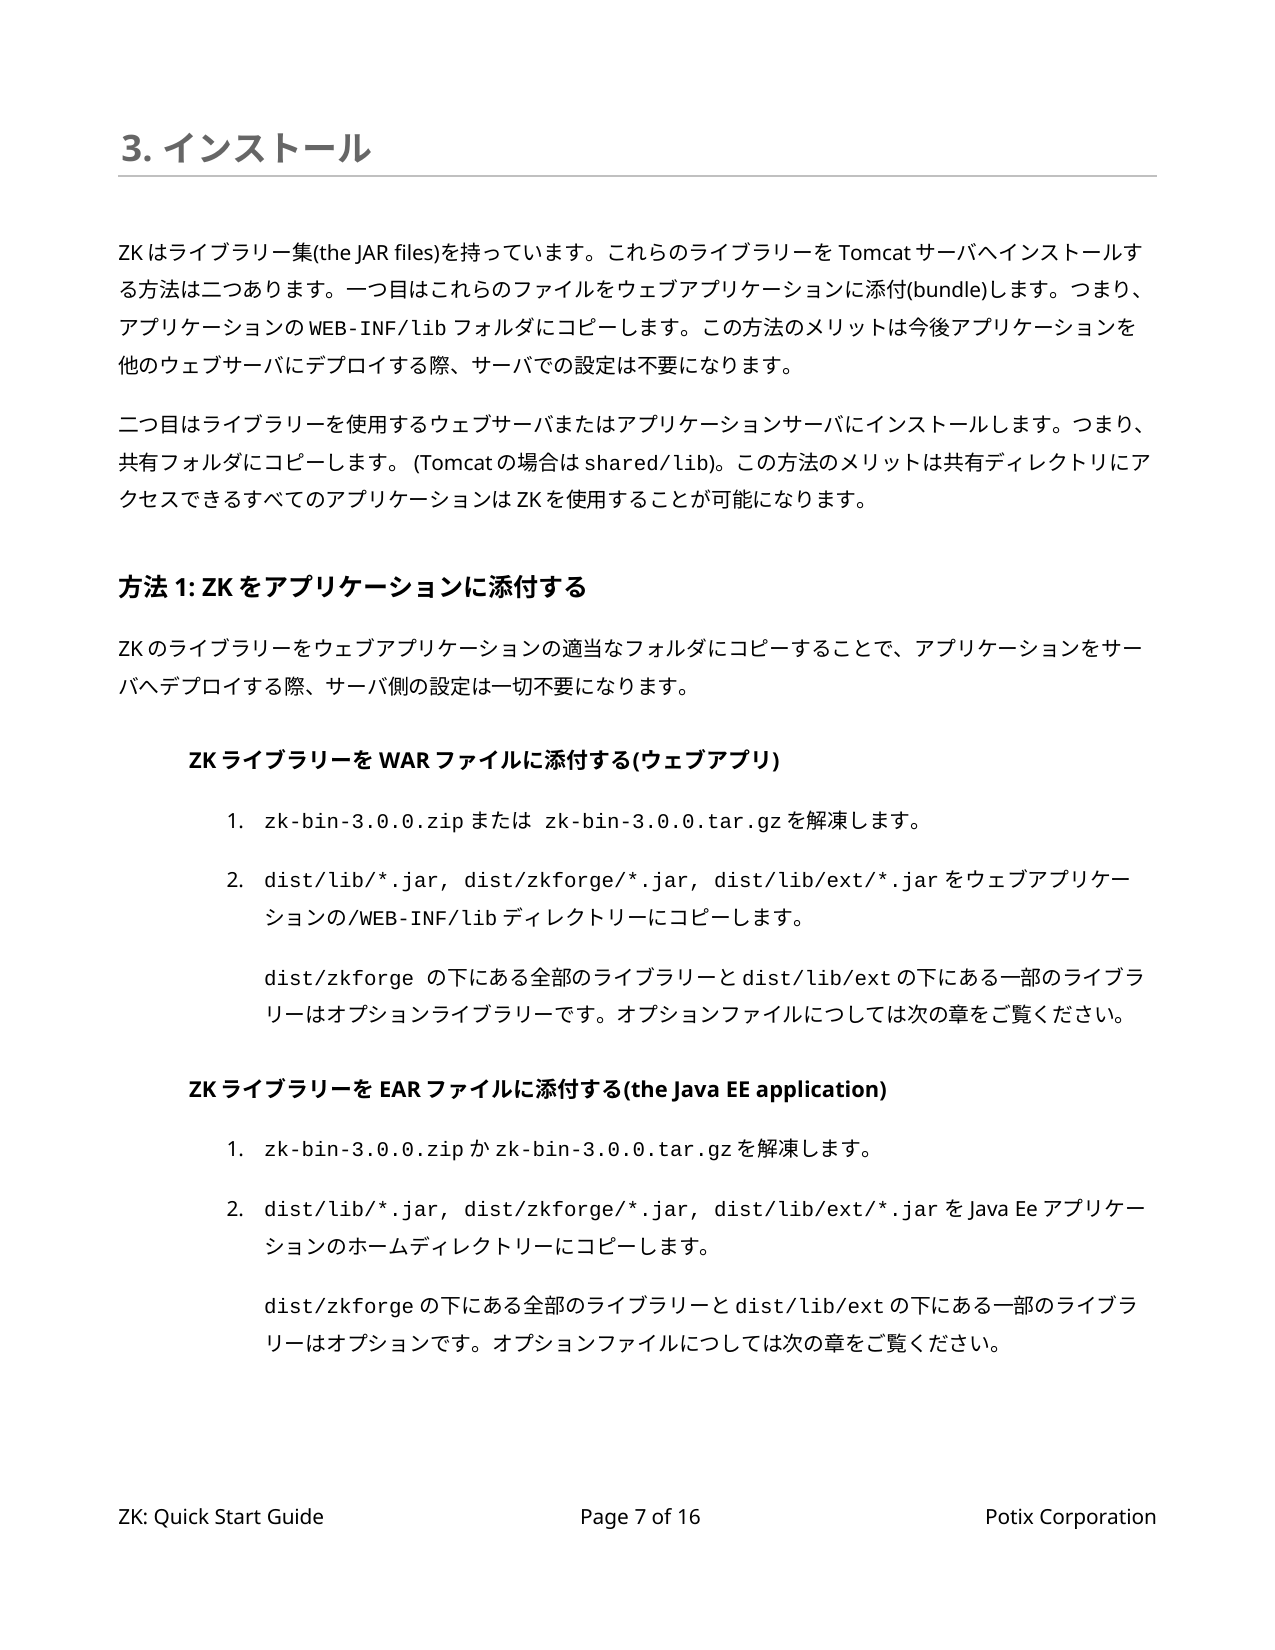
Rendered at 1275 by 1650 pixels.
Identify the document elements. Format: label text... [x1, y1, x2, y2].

list zk-bin-3.0.0.zip または zk-bin-3.0.0.tar.gzを解凍します。 [226, 804, 1157, 834]
list dist/lib/*.jar, dist/zkforge/*.jar, dist/lib/ext/*.jar をウェブアプリケーションの/WEB-INF/lib ディレクトリーにコピーします。 [226, 864, 1157, 932]
list dist/zkforge の下にある全部のライブラリーとdist/lib/extの下にある一部のライブラリーはオプションです。オプションファイルにつしては次の章をご覧ください。 [226, 1290, 1157, 1357]
text ZKのライブラリーをウェブアプリケーションの適当なフォルダにコピーすることで、アプリケーションをサーバへデプロイする際、サーバ側の設定は一切不要になります。 [118, 633, 1157, 700]
list zk-bin-3.0.0.zip か zk-bin-3.0.0.tar.gzを解凍します。 [226, 1133, 1157, 1163]
list dist/lib/*.jar, dist/zkforge/*.jar, dist/lib/ext/*.jar をJava Eeアプリケーションのホームディレクトリーにコピーします。 [226, 1193, 1157, 1260]
subtitle 方法 1: ZKをアプリケーションに添付する [118, 567, 1157, 603]
subtitle ZKライブラリーをEARファイルに添付する(the Java EE application) [189, 1071, 1157, 1103]
subtitle ZKライブラリーをWARファイルに添付する(ウェブアプリ) [189, 743, 1157, 775]
text ZKはライブラリー集(the JAR files)を持っています。これらのライブラリーをTomcatサーバへインストールする方法は二つあります。一つ目はこれらのファイルをウェブアプリケーションに添付(bundle)します。つまり、アプリケーションのWEB-INF/lib フォルダにコピーします。この方法のメリットは今後アプリケーションを他のウェブサーバにデプロイする際、サーバでの設定は不要になります。 [118, 236, 1157, 379]
subtitle 3. インストール [118, 118, 1157, 175]
list dist/zkforge の下にある全部のライブラリーとdist/lib/extの下にある一部のライブラリーはオプションライブラリーです。オプションファイルにつしては次の章をご覧ください。 [226, 961, 1157, 1029]
text 二つ目はライブラリーを使用するウェブサーバまたはアプリケーションサーバにインストールします。つまり、共有フォルダにコピーします。 (Tomcatの場合はshared/lib)。この方法のメリットは共有ディレクトリにアクセスできるすべてのアプリケーションはZKを使用することが可能になります。 [118, 409, 1157, 514]
